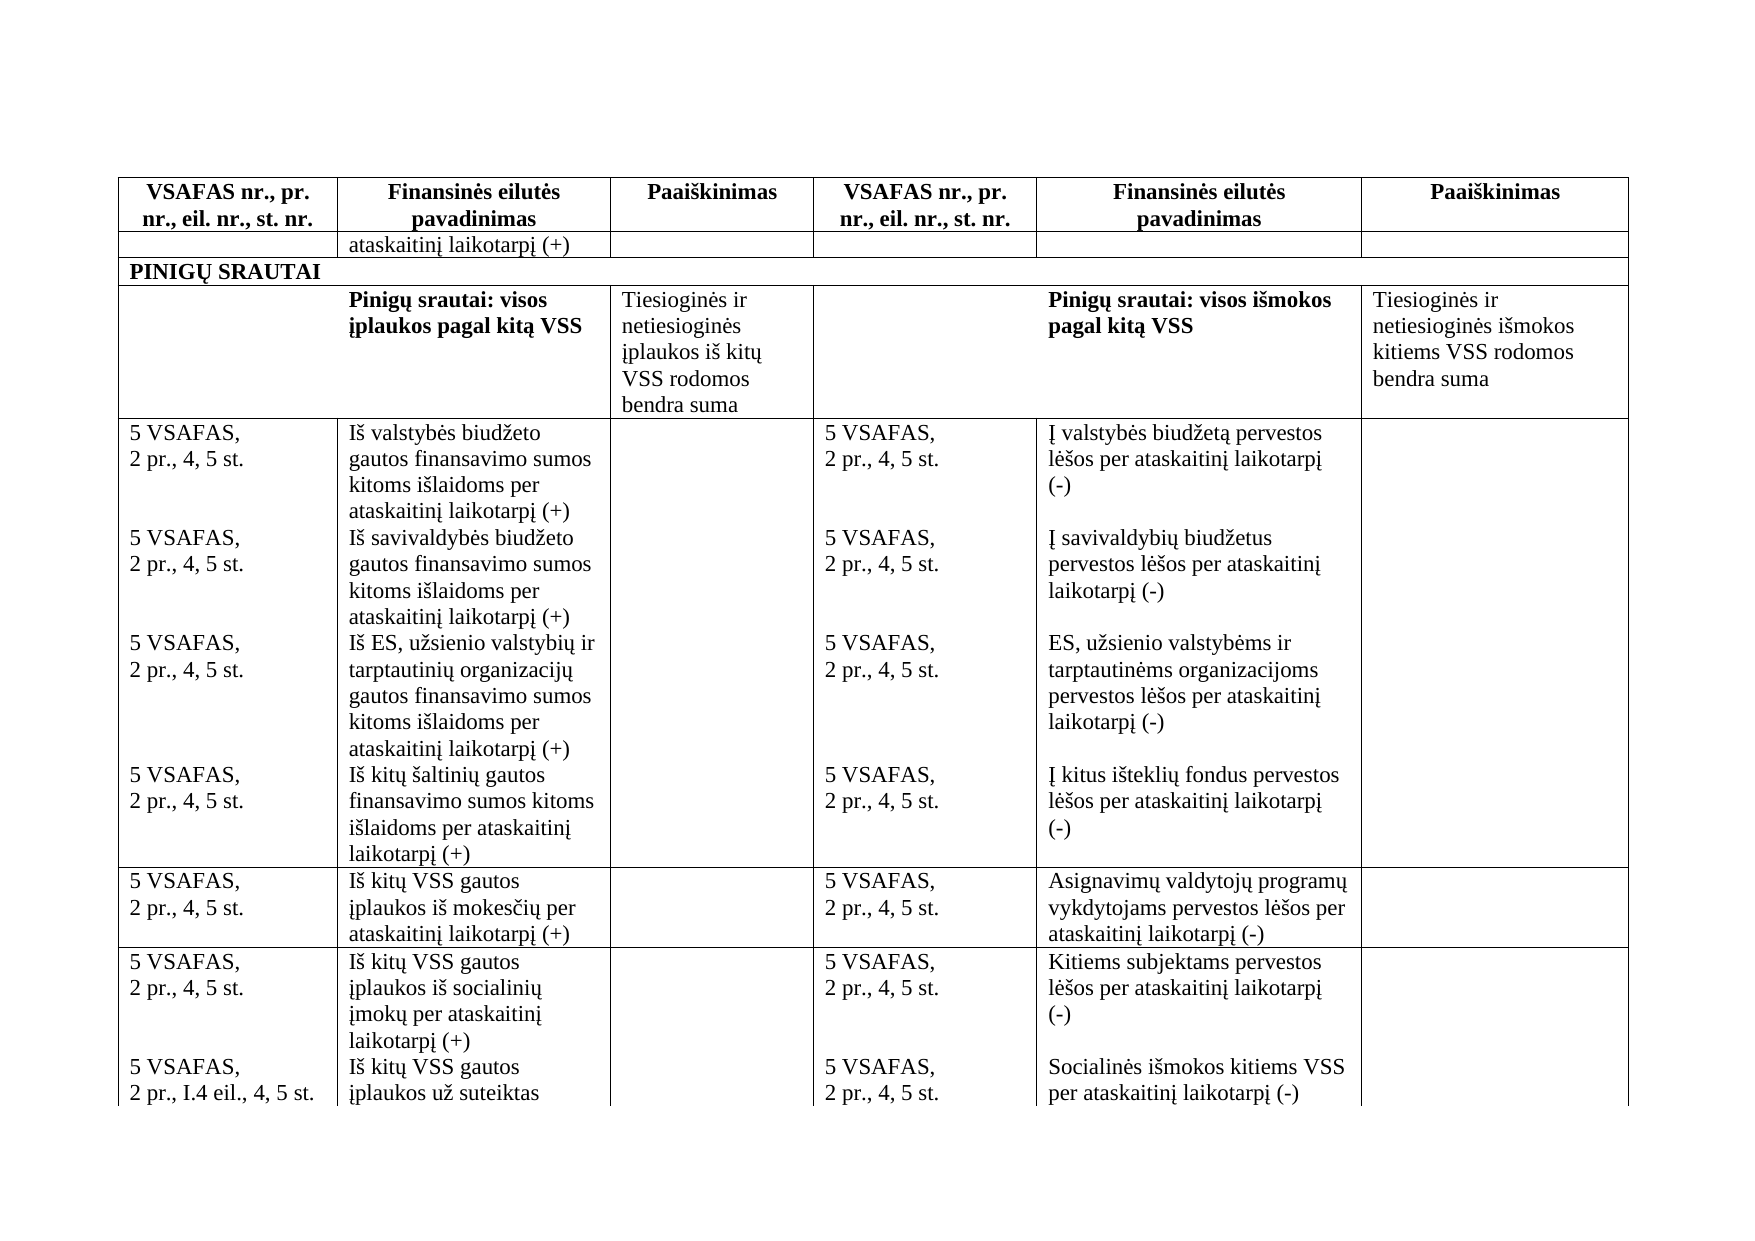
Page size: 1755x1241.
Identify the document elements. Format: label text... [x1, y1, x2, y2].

table_cell 5 VSAFAS, 2 pr., 4, 5 st. [814, 1053, 1036, 1106]
table_cell Kitiems subjektams pervestos lėšos per ataskaitinį laikotarpį (-) [1037, 948, 1361, 1053]
table_cell Iš ES, užsienio valstybių ir tarptautinių organizacijų gautos finansavimo sumos kitoms išlaidoms per ataskaitinį laikotarpį (+) [338, 629, 610, 761]
table_cell Iš kitų VSS gautos įplaukos iš socialinių įmokų per ataskaitinį laikotarpį (+) [338, 948, 610, 1053]
table_header Paaiškinimas [611, 178, 813, 231]
table_cell ES, užsienio valstybėms ir tarptautinėms organizacijoms pervestos lėšos per ataskaitinį laikotarpį (-) [1037, 629, 1361, 761]
table_cell Tiesioginės ir netiesioginės įplaukos iš kitų VSS rodomos bendra suma [611, 286, 813, 417]
table_cell Socialinės išmokos kitiems VSS per ataskaitinį laikotarpį (-) [1037, 1053, 1361, 1106]
table_cell [1362, 524, 1628, 629]
table_cell [611, 868, 813, 947]
table_cell Tiesioginės ir netiesioginės išmokos kitiems VSS rodomos bendra suma [1362, 286, 1628, 417]
table_cell [1439, 258, 1471, 285]
table_header Paaiškinimas [1362, 178, 1628, 231]
table_cell Pinigų srautai: visos įplaukos pagal kitą VSS [337, 286, 610, 417]
table_cell [1037, 232, 1361, 257]
table_cell Iš kitų šaltinių gautos finansavimo sumos kitoms išlaidoms per ataskaitinį laikotarpį (+) [338, 761, 610, 867]
table_cell [611, 232, 813, 257]
table_header Finansinės eilutės pavadinimas [338, 178, 610, 231]
table_cell [1362, 868, 1628, 947]
table_cell [611, 1053, 813, 1106]
table_cell [814, 232, 1036, 257]
table_cell [1362, 419, 1628, 524]
table_cell Iš valstybės biudžeto gautos finansavimo sumos kitoms išlaidoms per ataskaitinį laikotarpį (+) [338, 419, 610, 524]
table_cell [611, 948, 813, 1053]
table_cell [814, 286, 1037, 417]
table_cell [1392, 258, 1438, 285]
table_cell 5 VSAFAS, 2 pr., 4, 5 st. [119, 419, 337, 524]
table_cell [1362, 232, 1628, 257]
table_cell 5 VSAFAS, 2 pr., 4, 5 st. [119, 761, 337, 867]
table_cell [611, 419, 813, 524]
table_cell [1362, 1053, 1628, 1106]
table_cell [1471, 258, 1517, 285]
table_cell Į kitus išteklių fondus pervestos lėšos per ataskaitinį laikotarpį (-) [1037, 761, 1361, 867]
table_cell Į savivaldybių biudžetus pervestos lėšos per ataskaitinį laikotarpį (-) [1037, 524, 1361, 629]
table_cell [1362, 948, 1628, 1053]
table_cell [119, 232, 337, 257]
table_cell Iš kitų VSS gautos įplaukos už suteiktas [338, 1053, 610, 1106]
table_cell 5 VSAFAS, 2 pr., 4, 5 st. [814, 419, 1036, 524]
table_cell 5 VSAFAS, 2 pr., 4, 5 st. [814, 761, 1036, 867]
table_cell Asignavimų valdytojų programų vykdytojams pervestos lėšos per ataskaitinį laikotarpį (-) [1037, 868, 1361, 947]
table_header VSAFAS nr., pr. nr., eil. nr., st. nr. [814, 178, 1036, 231]
table_cell [1518, 258, 1628, 285]
table_cell 5 VSAFAS, 2 pr., 4, 5 st. [814, 948, 1036, 1053]
table_cell ataskaitinį laikotarpį (+) [338, 232, 610, 257]
table_cell PINIGŲ SRAUTAI [119, 258, 1366, 285]
table_cell [611, 761, 813, 867]
table_cell [119, 286, 337, 417]
table_cell [1362, 629, 1628, 761]
table_cell 5 VSAFAS, 2 pr., 4, 5 st. [119, 629, 337, 761]
table_cell 5 VSAFAS, 2 pr., 4, 5 st. [119, 524, 337, 629]
table_cell [611, 524, 813, 629]
table_cell Pinigų srautai: visos išmokos pagal kitą VSS [1037, 286, 1361, 417]
table_cell 5 VSAFAS, 2 pr., 4, 5 st. [814, 524, 1036, 629]
table_header Finansinės eilutės pavadinimas [1037, 178, 1361, 231]
table_cell [1366, 258, 1392, 285]
table_cell 5 VSAFAS, 2 pr., 4, 5 st. [814, 629, 1036, 761]
table_cell Į valstybės biudžetą pervestos lėšos per ataskaitinį laikotarpį (-) [1037, 419, 1361, 524]
table_cell Iš savivaldybės biudžeto gautos finansavimo sumos kitoms išlaidoms per ataskaitinį laikotarpį (+) [338, 524, 610, 629]
table_cell 5 VSAFAS, 2 pr., I.4 eil., 4, 5 st. [119, 1053, 337, 1106]
table_cell 5 VSAFAS, 2 pr., 4, 5 st. [119, 948, 337, 1053]
table_cell Iš kitų VSS gautos įplaukos iš mokesčių per ataskaitinį laikotarpį (+) [338, 868, 610, 947]
table_cell [1362, 761, 1628, 867]
table_cell 5 VSAFAS, 2 pr., 4, 5 st. [119, 868, 337, 947]
table_cell 5 VSAFAS, 2 pr., 4, 5 st. [814, 868, 1036, 947]
table_cell [611, 629, 813, 761]
table_header VSAFAS nr., pr. nr., eil. nr., st. nr. [119, 178, 337, 231]
